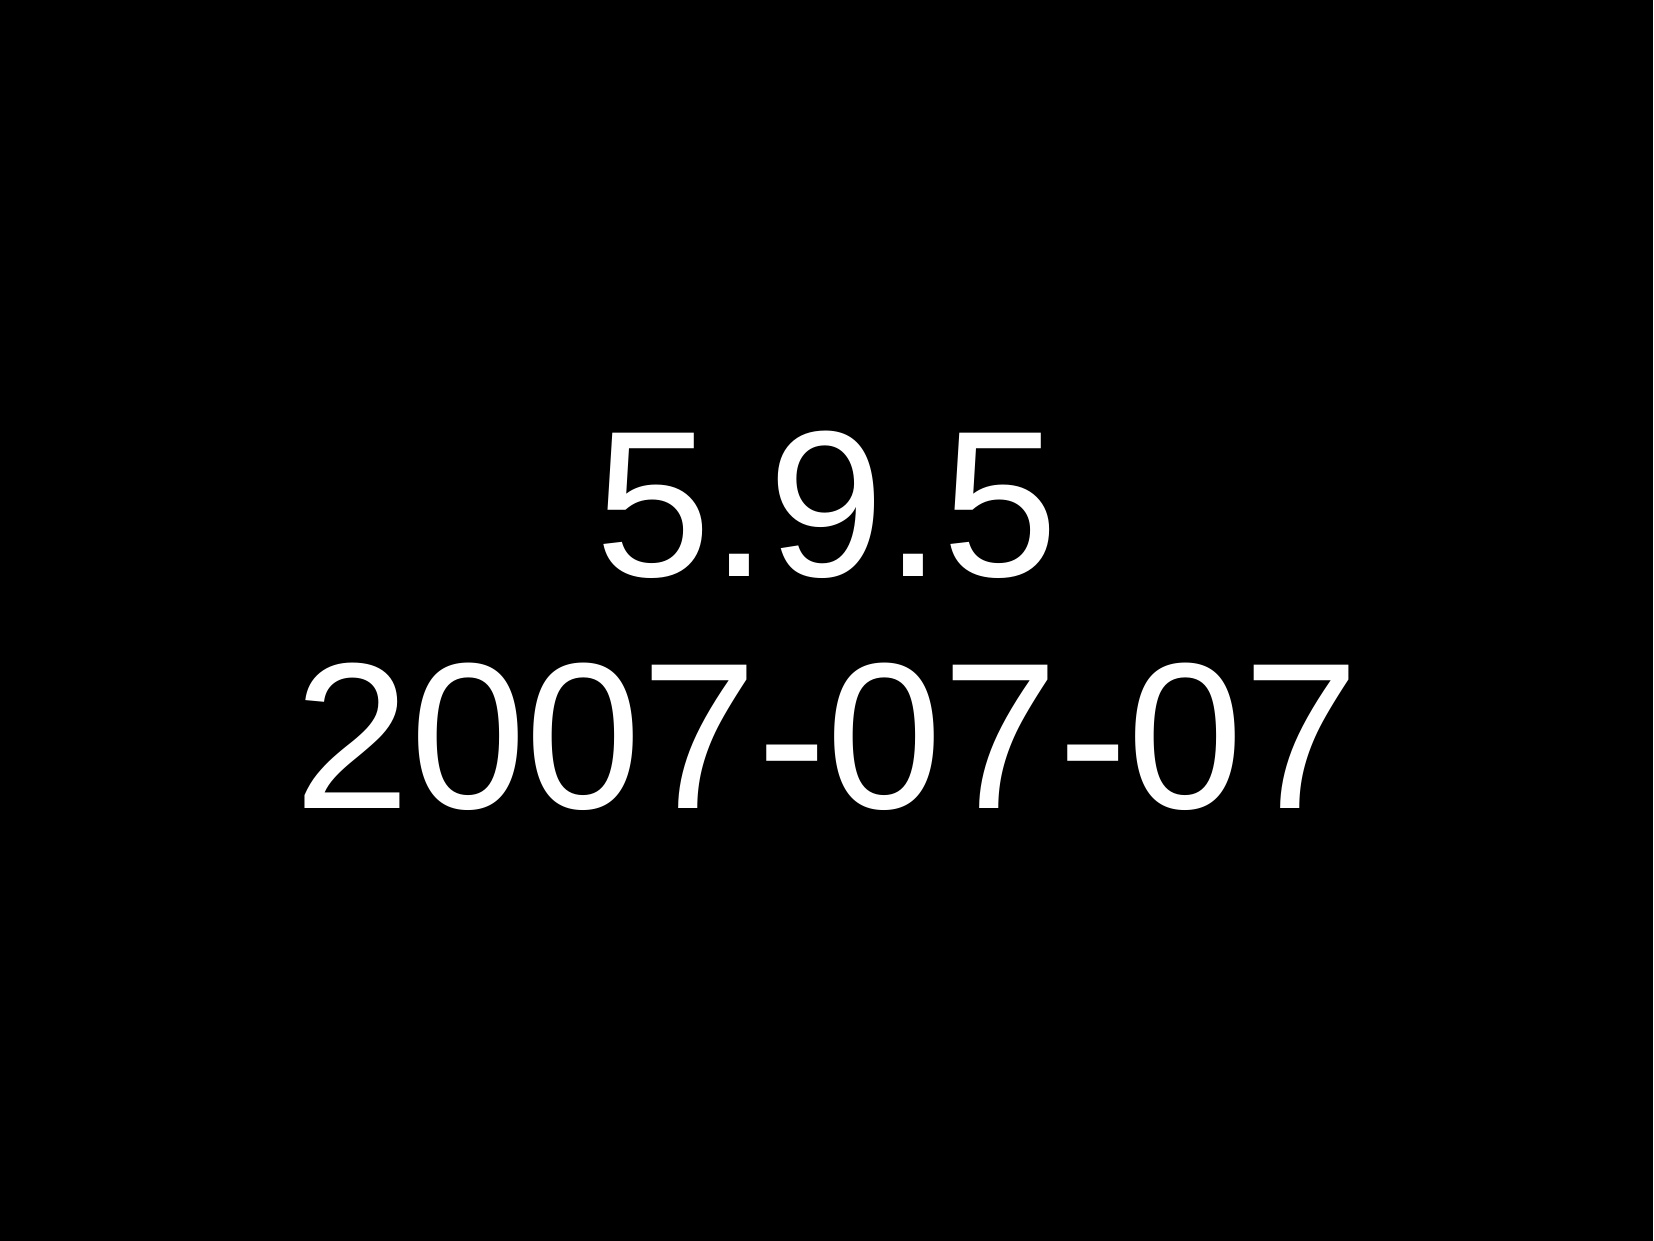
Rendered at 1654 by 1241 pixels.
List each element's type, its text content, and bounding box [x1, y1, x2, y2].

title 5.9.5 2007-07-07 [82, 101, 1571, 1140]
